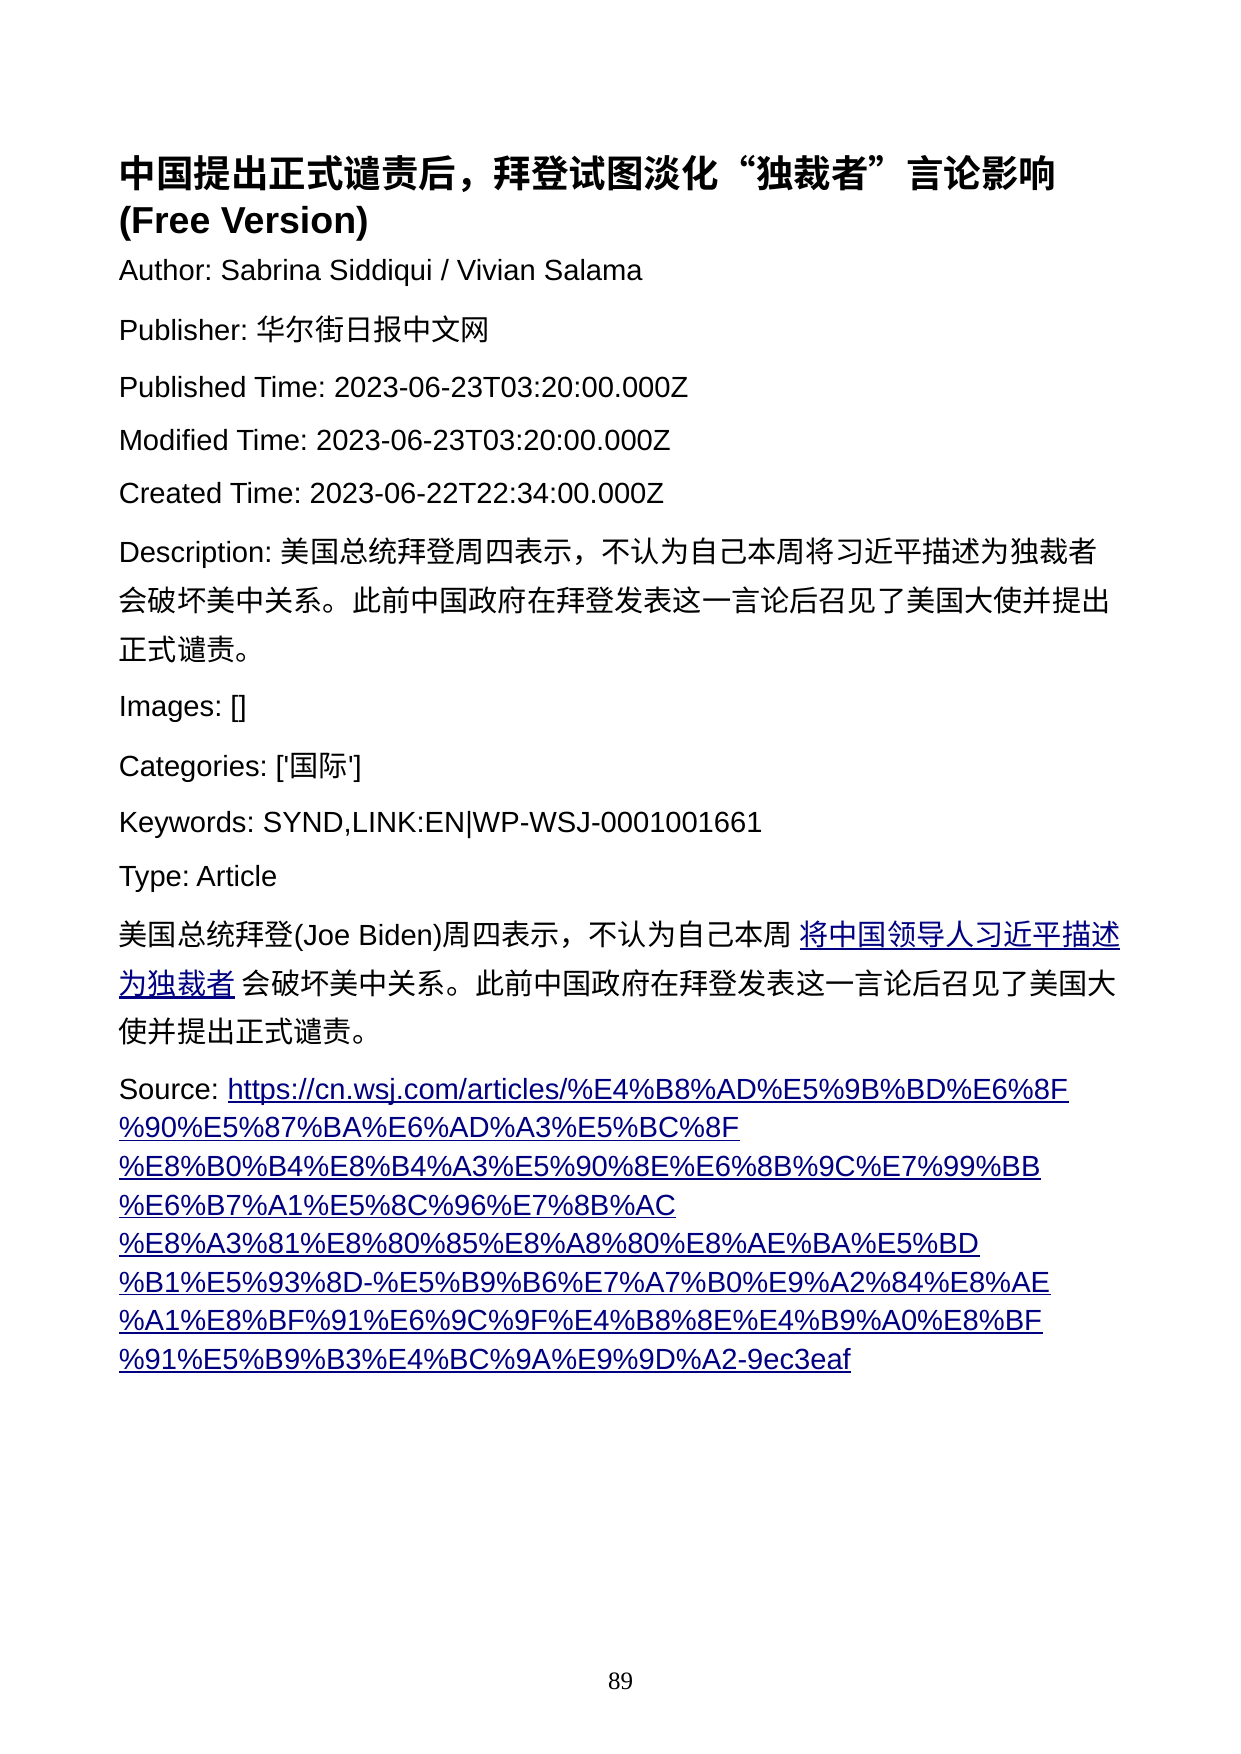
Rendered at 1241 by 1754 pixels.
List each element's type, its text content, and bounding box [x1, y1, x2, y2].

text 美国总统拜登(Joe Biden)周四表示，不认为自己本周 将中国领导人习近平描述为独裁者 会破坏美中关系。此前中国政府在拜登发表这一言论后召见了美国大使并提出正式谴责。 [118, 912, 1122, 1051]
text Author: Sabrina Siddiqui / Vivian Salama [118, 253, 1122, 287]
text Categories: ['国际'] [118, 742, 1122, 785]
subtitle 中国提出正式谴责后，拜登试图淡化“独裁者”言论影响 (Free Version) [118, 143, 1122, 241]
text Source: https://cn.wsj.com/articles/%E4%B8%AD%E5%9B%BD%E6%8F%90%E5%87%BA%E6%AD%A3%E5%BC%8F%E8%B0%B4%E8%B4%A3%E5%90%8E%E6%8B%9C%E7%99%BB%E6%B7%A1%E5%8C%96%E7%8B%AC%E8%A3%81%E8%80%85%E8%A8%80%E8%AE%BA%E5%BD%B1%E5%93%8D-%E5%B9%B6%E7%A7%B0%E9%A2%84%E8%AE%A1%E8%BF%91%E6%9C%9F%E4%B8%8E%E4%B9%A0%E8%BF%91%E5%B9%B3%E4%BC%9A%E9%9D%A2-9ec3eaf [118, 1072, 1122, 1375]
text Published Time: 2023-06-23T03:20:00.000Z [118, 370, 1122, 403]
text Type: Article [118, 859, 1122, 892]
text Description: 美国总统拜登周四表示，不认为自己本周将习近平描述为独裁者会破坏美中关系。此前中国政府在拜登发表这一言论后召见了美国大使并提出正式谴责。 [118, 529, 1122, 668]
text Created Time: 2023-06-22T22:34:00.000Z [118, 476, 1122, 509]
text Modified Time: 2023-06-23T03:20:00.000Z [118, 423, 1122, 456]
text Keywords: SYND,LINK:EN|WP-WSJ-0001001661 [118, 806, 1122, 839]
text Publisher: 华尔街日报中文网 [118, 307, 1122, 349]
text Images: [] [118, 689, 1122, 723]
